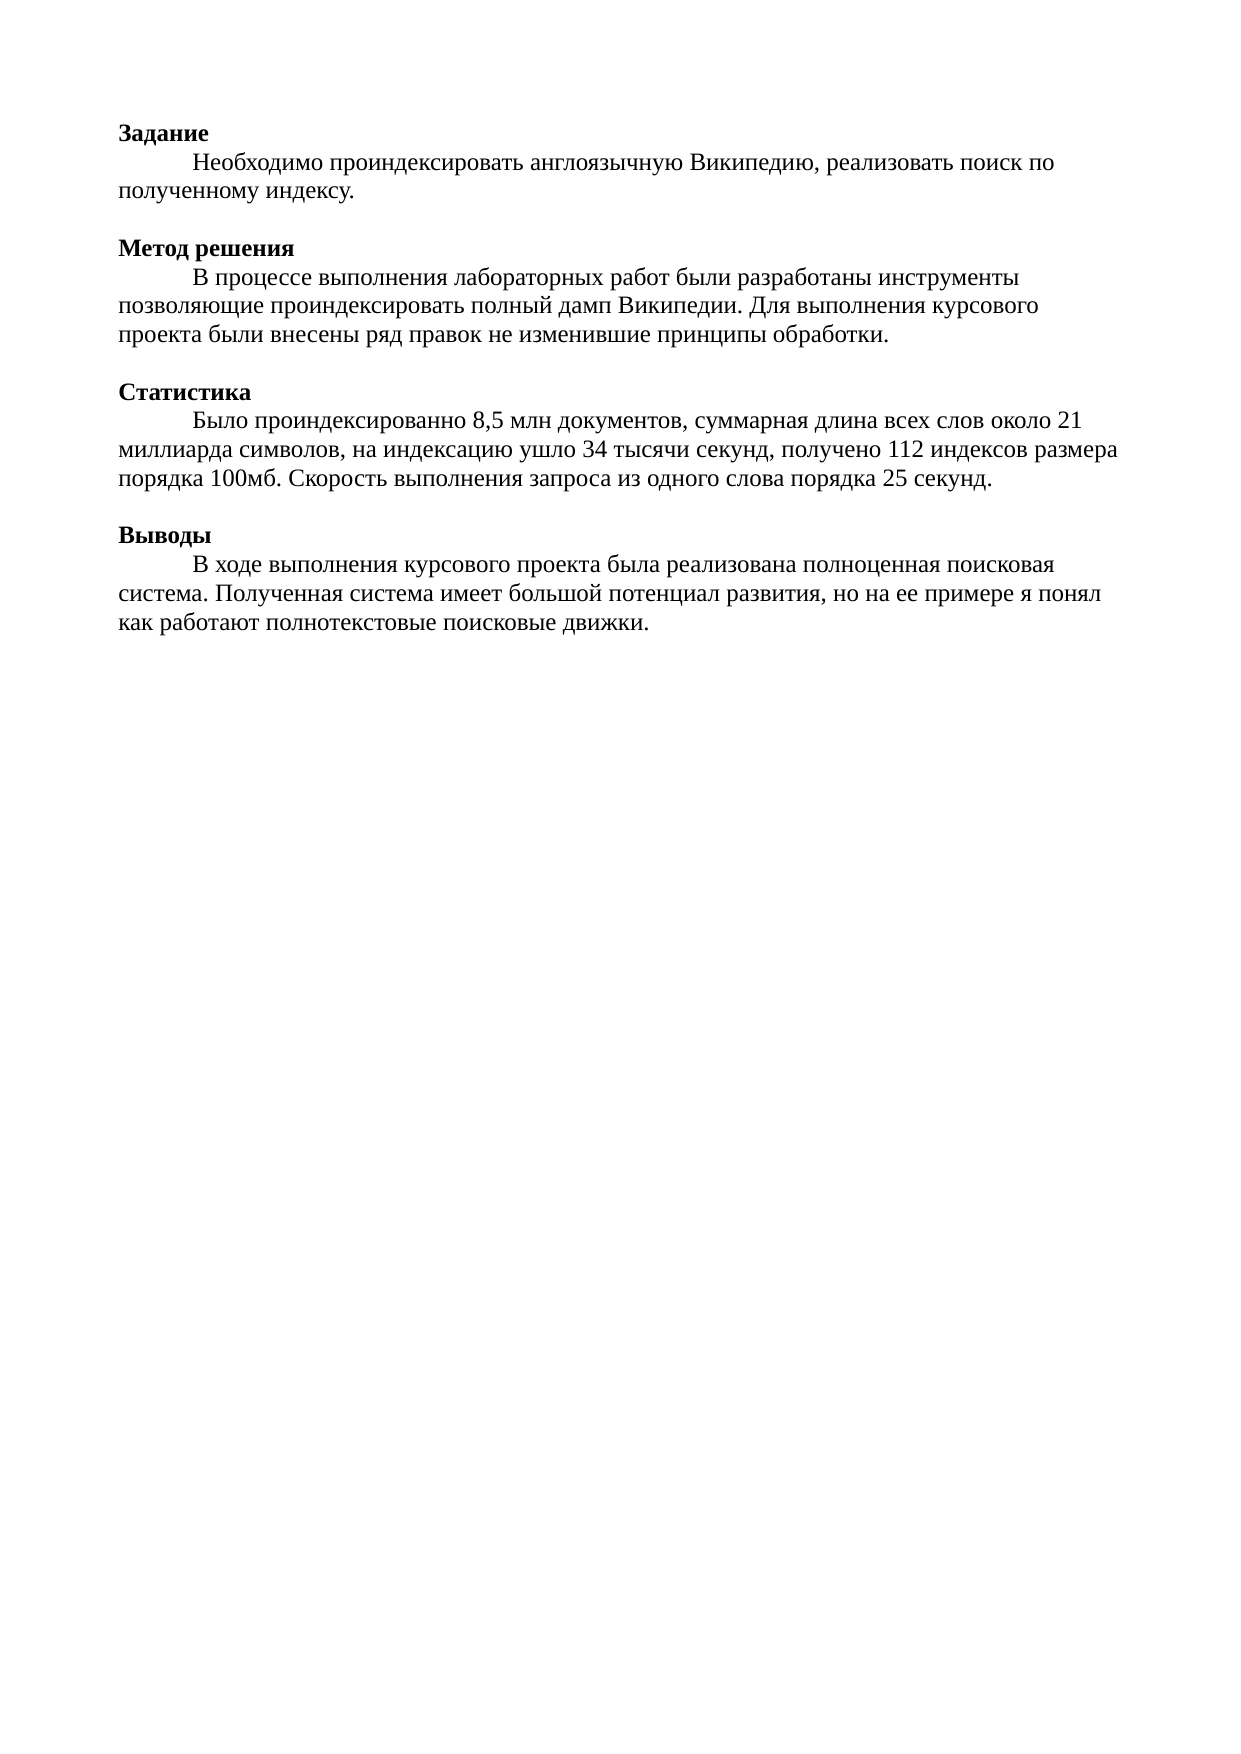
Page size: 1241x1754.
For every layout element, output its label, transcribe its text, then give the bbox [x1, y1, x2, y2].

text Необходимо проиндексировать англоязычную Википедию, реализовать поиск по полученному индексу. [118, 147, 1122, 204]
text Метод решения [118, 233, 1122, 262]
text Задание [118, 118, 1122, 147]
text Выводы [118, 521, 1122, 549]
text Статистика [118, 377, 1122, 406]
text Было проиндексированно 8,5 млн документов, суммарная длина всех слов около 21 миллиарда символов, на индексацию ушло 34 тысячи секунд, получено 112 индексов размера порядка 100мб. Скорость выполнения запроса из одного слова порядка 25 секунд. [118, 406, 1122, 492]
text В ходе выполнения курсового проекта была реализована полноценная поисковая система. Полученная система имеет большой потенциал развития, но на ее примере я понял как работают полнотекстовые поисковые движки. [118, 549, 1122, 636]
text В процессе выполнения лабораторных работ были разработаны инструменты позволяющие проиндексировать полный дамп Википедии. Для выполнения курсового проекта были внесены ряд правок не изменившие принципы обработки. [118, 262, 1122, 348]
